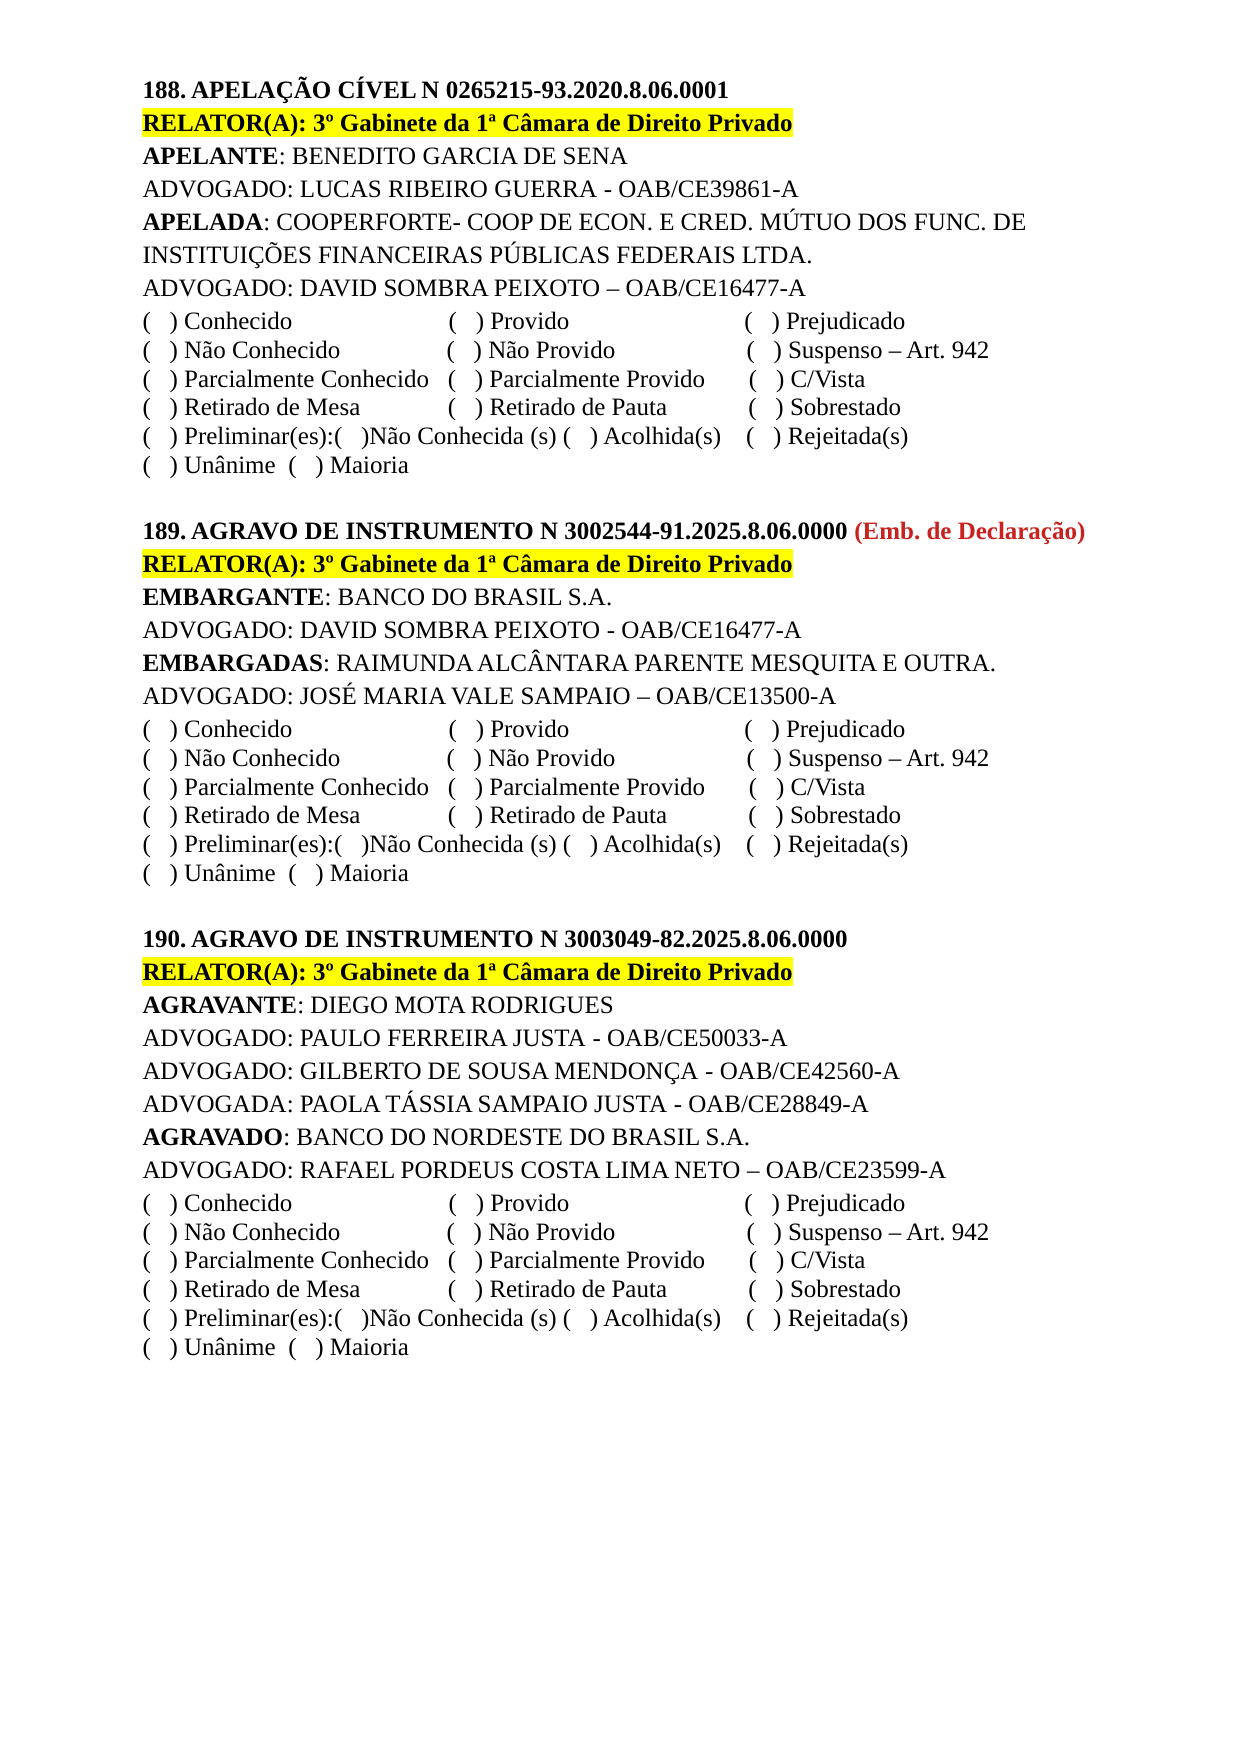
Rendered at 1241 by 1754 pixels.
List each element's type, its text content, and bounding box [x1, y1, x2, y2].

text ( ) Conhecido ( ) Provido ( ) Prejudicado [142, 714, 1141, 743]
text ( ) Parcialmente Conhecido ( ) Parcialmente Provido ( ) C/Vista [142, 1246, 1158, 1274]
text ( ) Conhecido ( ) Provido ( ) Prejudicado [142, 1188, 1141, 1217]
text ( ) Retirado de Mesa ( ) Retirado de Pauta ( ) Sobrestado [142, 800, 1158, 829]
text ( ) Unânime ( ) Maioria [142, 1332, 1141, 1427]
text ( ) Retirado de Mesa ( ) Retirado de Pauta ( ) Sobrestado [142, 1274, 1158, 1303]
text ( ) Preliminar(es):( )Não Conhecida (s) ( ) Acolhida(s) ( ) Rejeitada(s) [142, 1303, 1158, 1332]
text ( ) Não Conhecido ( ) Não Provido ( ) Suspenso – Art. 942 [142, 1217, 1158, 1246]
text ( ) Unânime ( ) Maioria 189. AGRAVO DE INSTRUMENTO N 3002544-91.2025.8.06.0000 (Emb. de Declaração) RELATOR(A): 3º Gabinete da 1ª Câmara de Direito Privado EMBARGANTE: BANCO DO BRASIL S.A. ADVOGADO: DAVID SOMBRA PEIXOTO - OAB/CE16477-A EMBARGADAS: RAIMUNDA ALCÂNTARA PARENTE MESQUITA E OUTRA. ADVOGADO: JOSÉ MARIA VALE SAMPAIO – OAB/CE13500-A [142, 450, 1141, 710]
text ( ) Unânime ( ) Maioria 190. AGRAVO DE INSTRUMENTO N 3003049-82.2025.8.06.0000 RELATOR(A): 3º Gabinete da 1ª Câmara de Direito Privado AGRAVANTE: DIEGO MOTA RODRIGUES ADVOGADO: PAULO FERREIRA JUSTA - OAB/CE50033-A ADVOGADO: GILBERTO DE SOUSA MENDONÇA - OAB/CE42560-A ADVOGADA: PAOLA TÁSSIA SAMPAIO JUSTA - OAB/CE28849-A AGRAVADO: BANCO DO NORDESTE DO BRASIL S.A. ADVOGADO: RAFAEL PORDEUS COSTA LIMA NETO – OAB/CE23599-A [142, 858, 1141, 1184]
text 188. APELAÇÃO CÍVEL N 0265215-93.2020.8.06.0001 RELATOR(A): 3º Gabinete da 1ª Câmara de Direito Privado APELANTE: BENEDITO GARCIA DE SENA ADVOGADO: LUCAS RIBEIRO GUERRA - OAB/CE39861-A APELADA: COOPERFORTE- COOP DE ECON. E CRED. MÚTUO DOS FUNC. DE INSTITUIÇÕES FINANCEIRAS PÚBLICAS FEDERAIS LTDA. ADVOGADO: DAVID SOMBRA PEIXOTO – OAB/CE16477-A [142, 75, 1141, 302]
text ( ) Retirado de Mesa ( ) Retirado de Pauta ( ) Sobrestado [142, 392, 1158, 421]
text ( ) Não Conhecido ( ) Não Provido ( ) Suspenso – Art. 942 [142, 335, 1158, 364]
text ( ) Conhecido ( ) Provido ( ) Prejudicado [142, 306, 1141, 335]
text ( ) Não Conhecido ( ) Não Provido ( ) Suspenso – Art. 942 [142, 743, 1158, 772]
text ( ) Preliminar(es):( )Não Conhecida (s) ( ) Acolhida(s) ( ) Rejeitada(s) [142, 829, 1158, 858]
text ( ) Parcialmente Conhecido ( ) Parcialmente Provido ( ) C/Vista [142, 772, 1158, 800]
text ( ) Preliminar(es):( )Não Conhecida (s) ( ) Acolhida(s) ( ) Rejeitada(s) [142, 421, 1158, 450]
text ( ) Parcialmente Conhecido ( ) Parcialmente Provido ( ) C/Vista [142, 364, 1158, 392]
